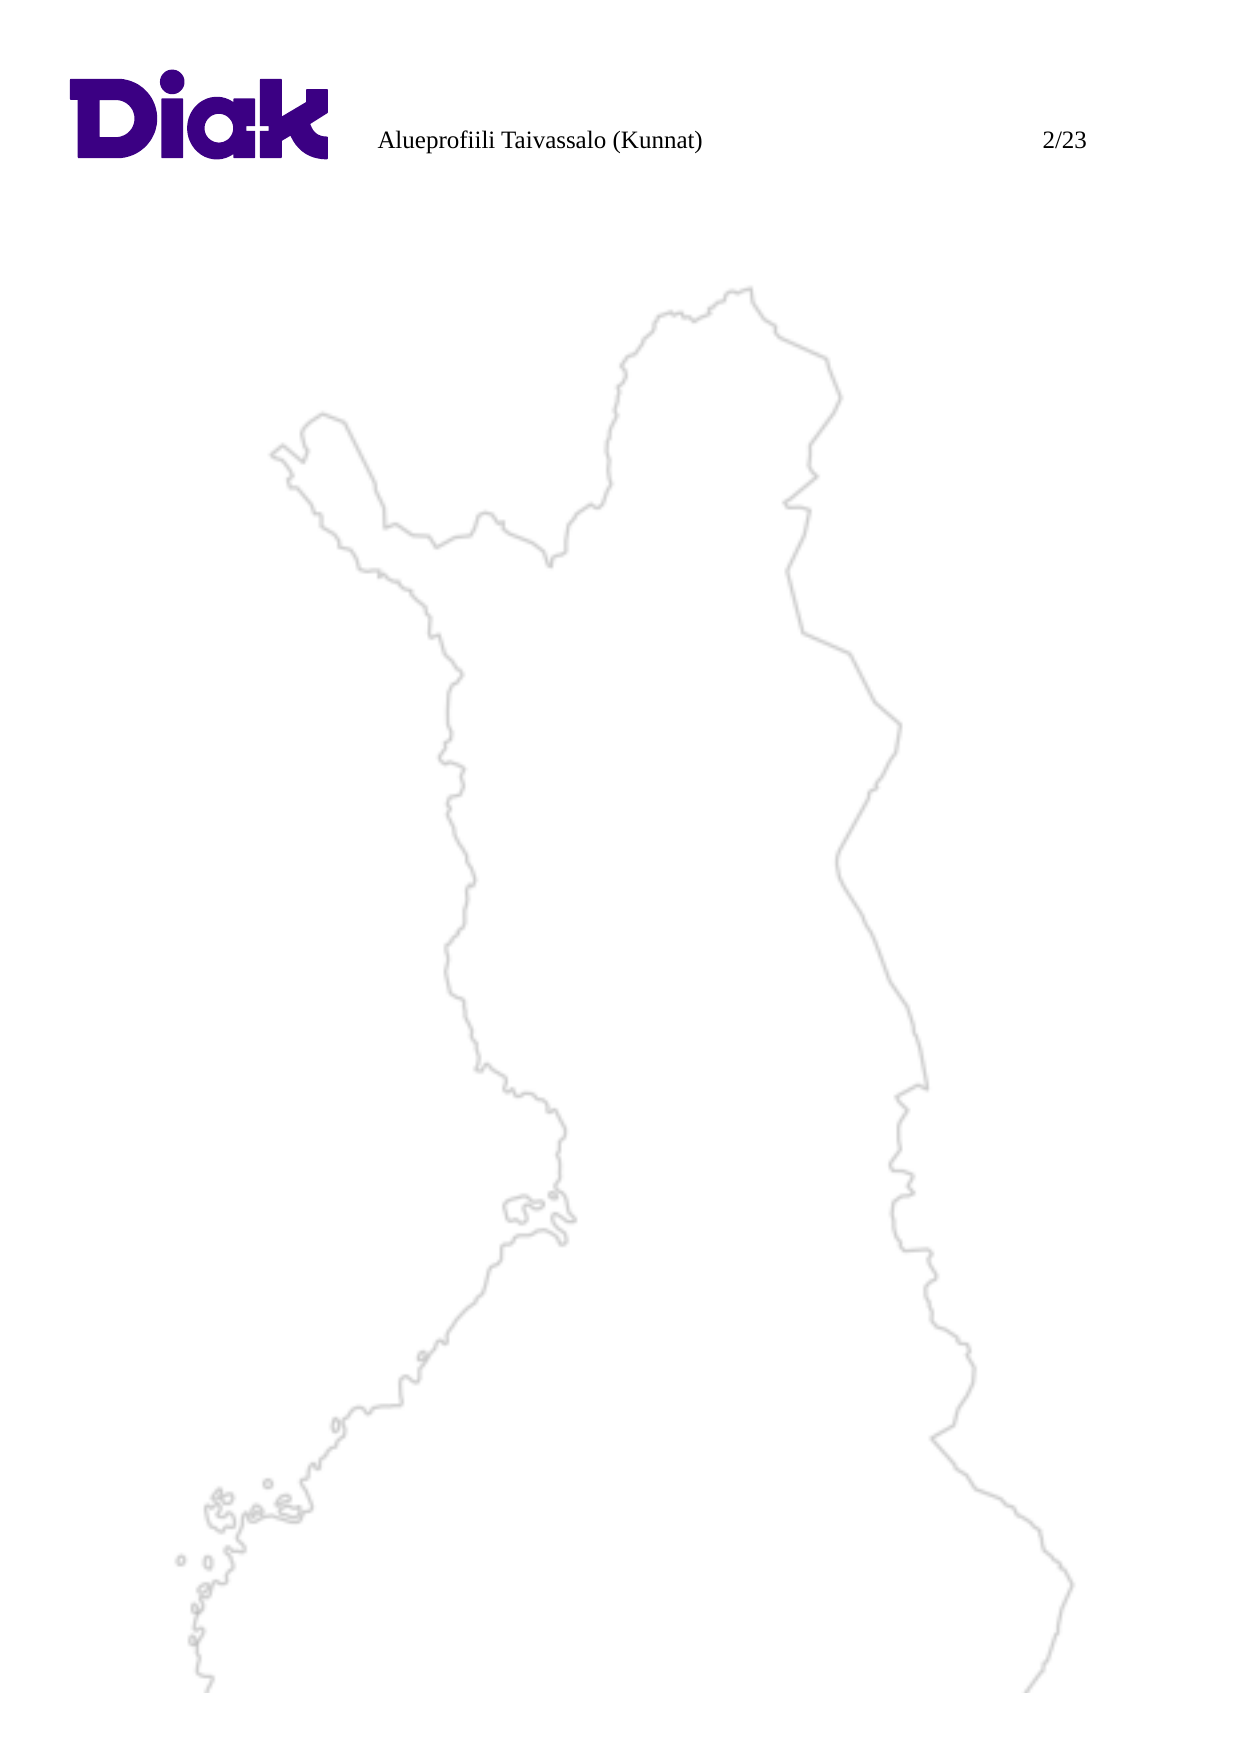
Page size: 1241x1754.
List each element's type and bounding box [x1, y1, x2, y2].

picture [61, 196, 1179, 1693]
